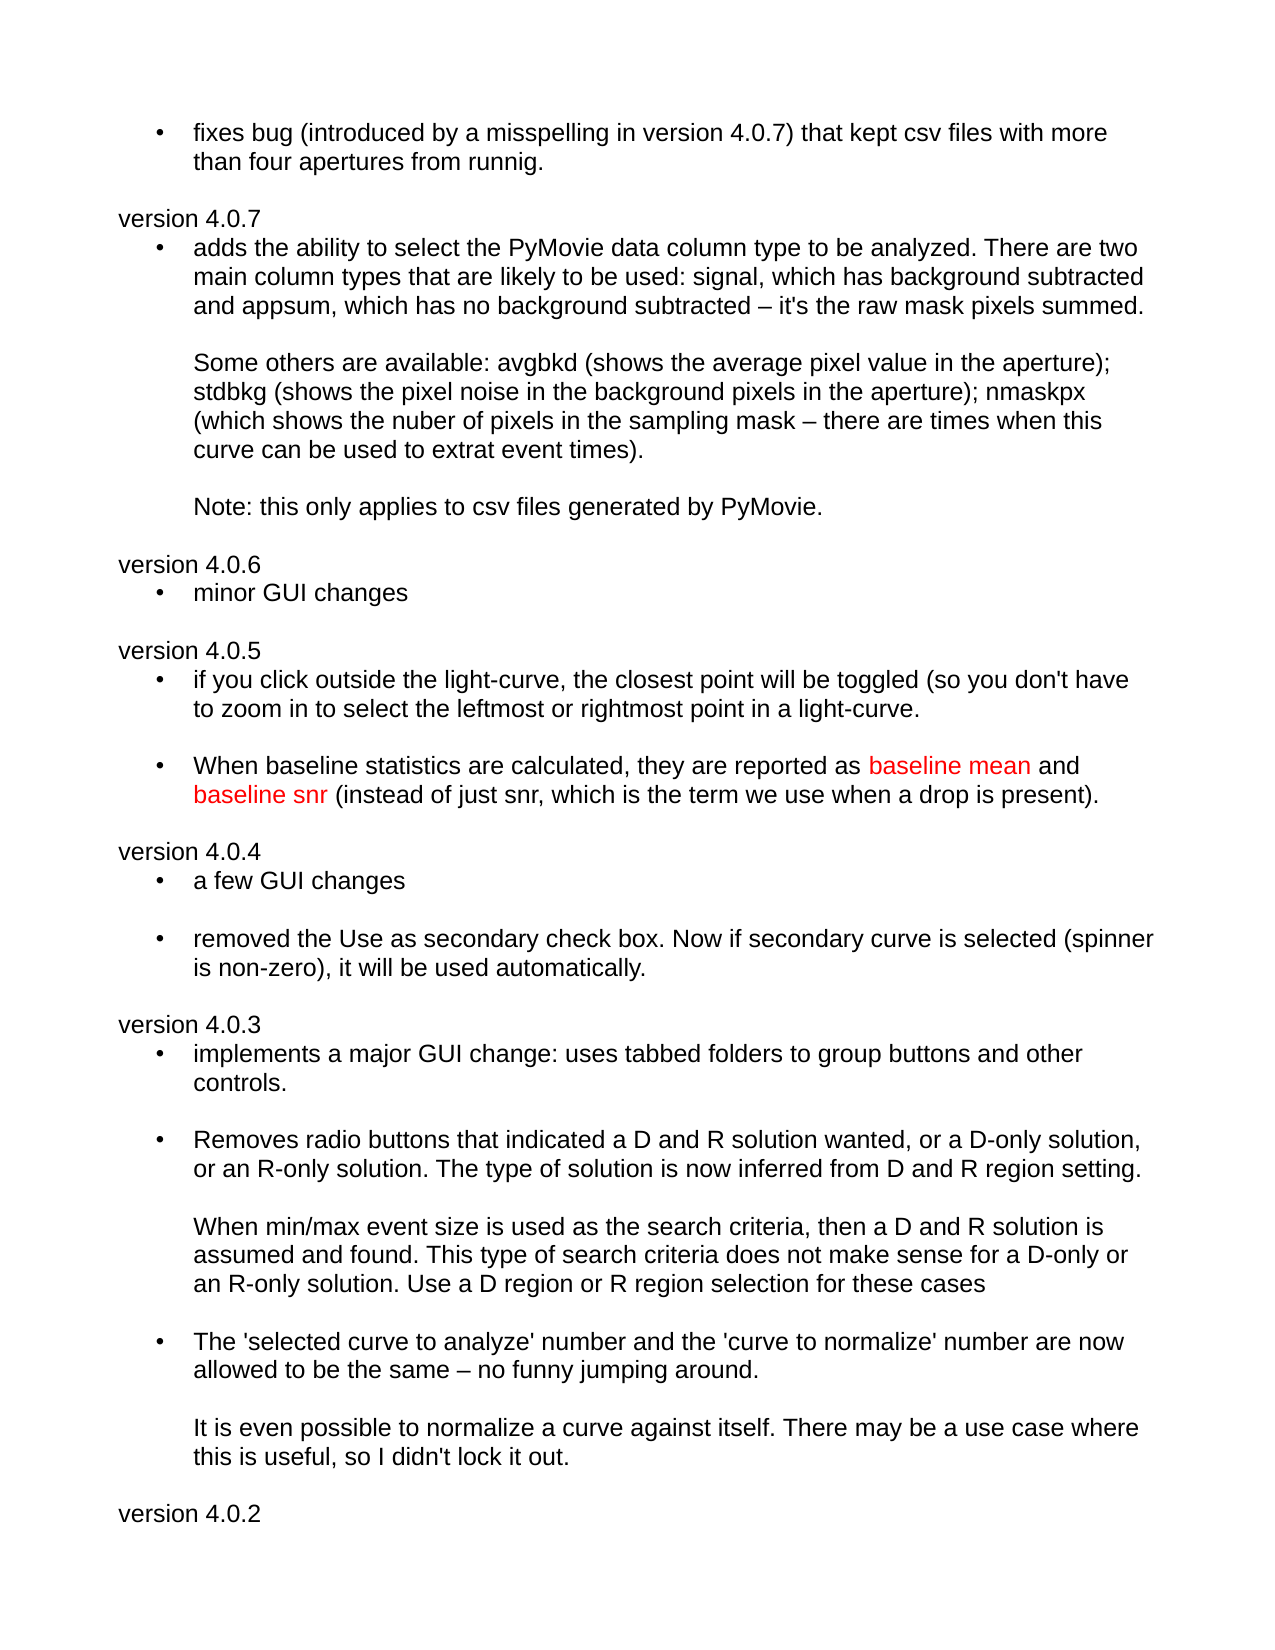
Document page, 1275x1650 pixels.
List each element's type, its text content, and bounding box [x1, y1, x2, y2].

list The 'selected curve to analyze' number and the 'curve to normalize' number are now allowed to be the same – no funny jumping around. It is even possible to normalize a curve against itself. There may be a use case where this is useful, so I didn't lock it out. [156, 1327, 1157, 1499]
list minor GUI changes [156, 578, 1157, 636]
list Removes radio buttons that indicated a D and R solution wanted, or a D-only solution, or an R-only solution. The type of solution is now inferred from D and R region setting. When min/max event size is used as the search criteria, then a D and R solution is assumed and found. This type of search criteria does not make sense for a D-only or an R-only solution. Use a D region or R region selection for these cases [156, 1125, 1157, 1327]
list When baseline statistics are calculated, they are reported as baseline mean and baseline snr (instead of just snr, which is the term we use when a drop is present). [156, 751, 1157, 837]
text version 4.0.6 [118, 549, 1157, 578]
text version 4.0.7 [118, 204, 1157, 233]
list adds the ability to select the PyMovie data column type to be analyzed. There are two main column types that are likely to be used: signal, which has background subtracted and appsum, which has no background subtracted – it's the raw mask pixels summed. Some others are available: avgbkd (shows the average pixel value in the aperture); stdbkg (shows the pixel noise in the background pixels in the aperture); nmaskpx (which shows the nuber of pixels in the sampling mask – there are times when this curve can be used to extrat event times). Note: this only applies to csv files generated by PyMovie. [156, 233, 1157, 549]
list implements a major GUI change: uses tabbed folders to group buttons and other controls. [156, 1039, 1157, 1125]
text version 4.0.4 [118, 837, 1157, 866]
list fixes bug (introduced by a misspelling in version 4.0.7) that kept csv files with more than four apertures from runnig. [156, 118, 1157, 204]
list removed the Use as secondary check box. Now if secondary curve is selected (spinner is non-zero), it will be used automatically. [156, 924, 1157, 1010]
list a few GUI changes [156, 866, 1157, 924]
text version 4.0.2 [118, 1499, 1157, 1528]
text version 4.0.3 [118, 1010, 1157, 1039]
text version 4.0.5 [118, 636, 1157, 665]
list if you click outside the light-curve, the closest point will be toggled (so you don't have to zoom in to select the leftmost or rightmost point in a light-curve. [156, 665, 1157, 751]
